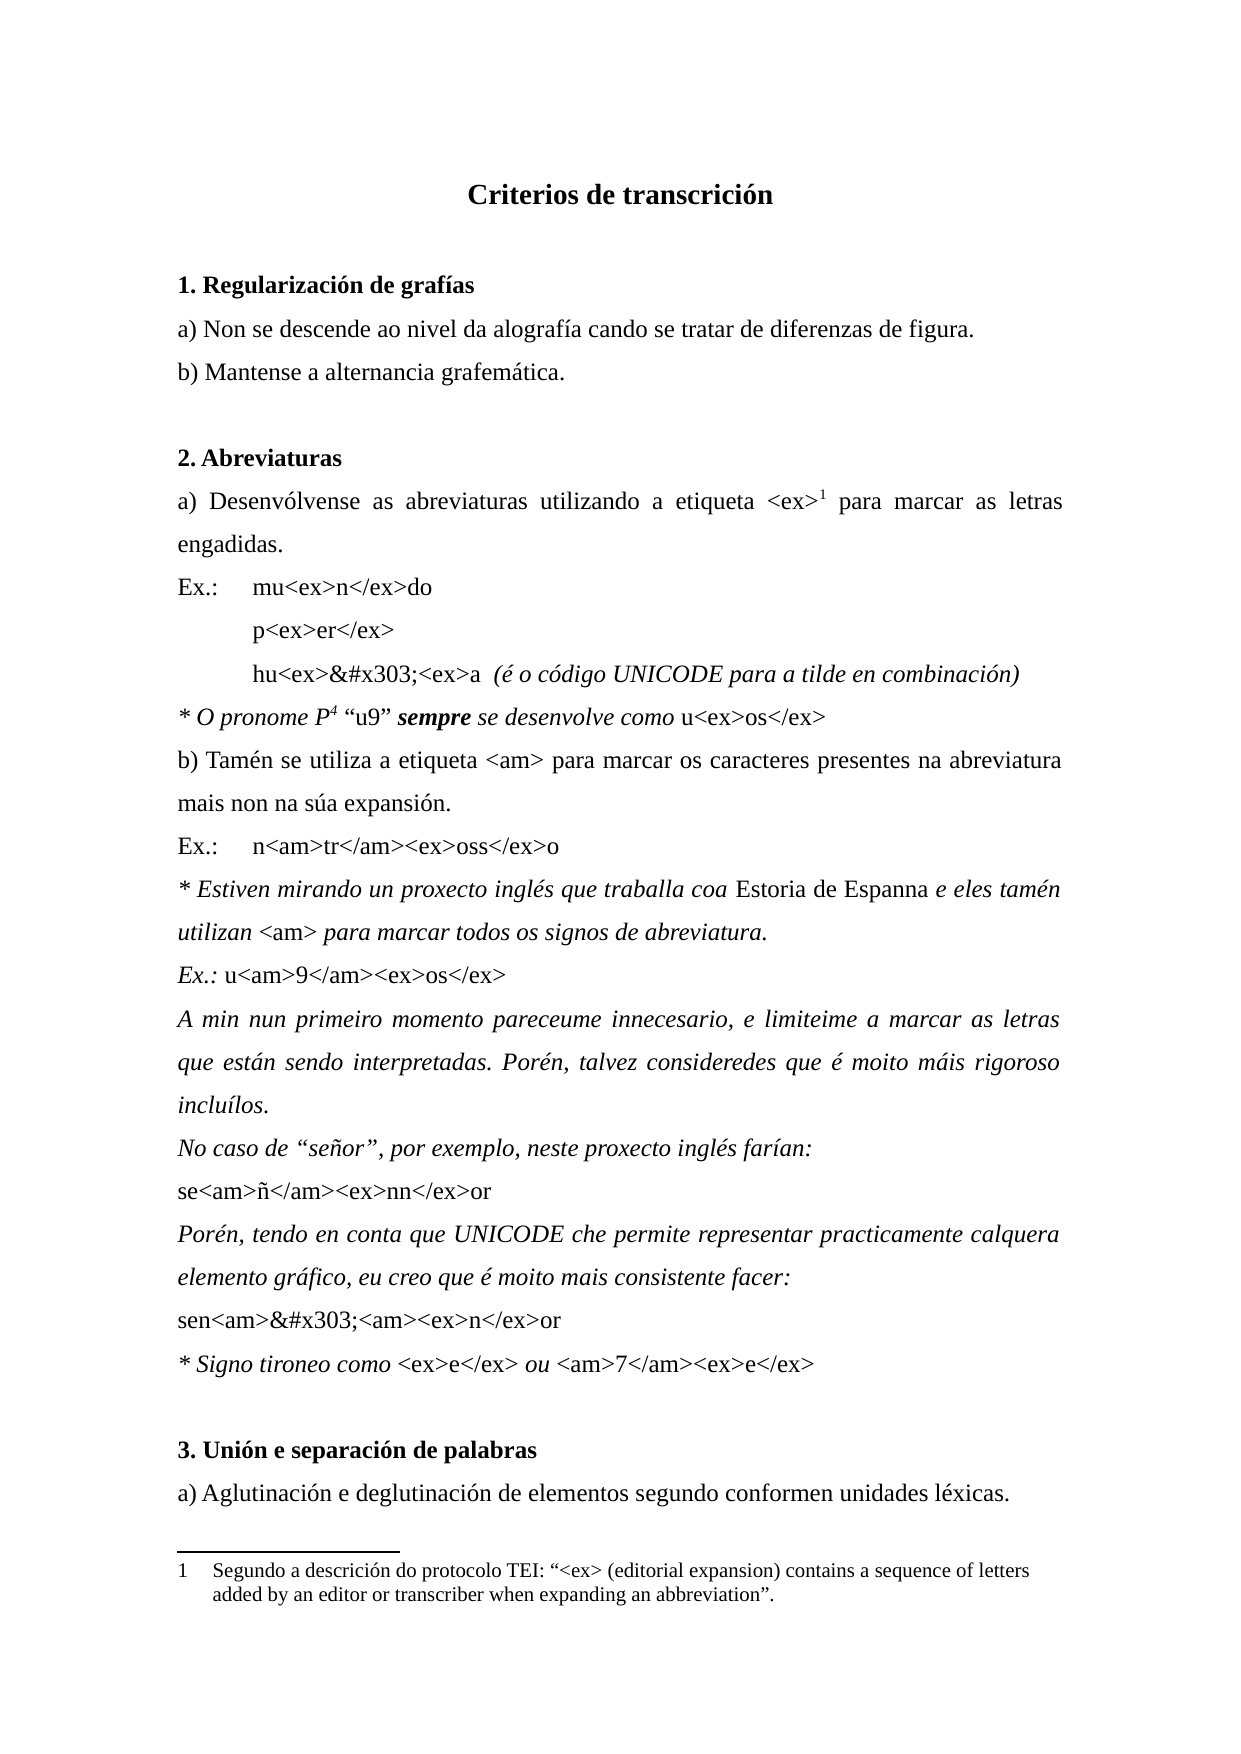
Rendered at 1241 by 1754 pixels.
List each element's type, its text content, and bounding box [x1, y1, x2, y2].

text A min nun primeiro momento pareceume innecesario, e limiteime a marcar as letras que están sendo interpretadas. Porén, talvez consideredes que é moito máis rigoroso incluílos. [177, 1004, 1063, 1119]
text p<ex>er</ex> [177, 616, 1063, 644]
text hu<ex>&#x303;<ex>a (é o código UNICODE para a tilde en combinación) [177, 659, 1063, 687]
text Ex.: u<am>9</am><ex>os</ex> [177, 961, 1063, 989]
text No caso de “señor”, por exemplo, neste proxecto inglés farían: [177, 1133, 1063, 1162]
text Segundo a descrición do protocolo TEI: “<ex> (editorial expansion) contains a sequence of letters added by an editor or transcriber when expanding an abbreviation”. [177, 1558, 1063, 1606]
text Porén, tendo en conta que UNICODE che permite representar practicamente calquera elemento gráfico, eu creo que é moito mais consistente facer: [177, 1219, 1063, 1291]
text a) Desenvólvense as abreviaturas utilizando a etiqueta <ex> para marcar as letras engadidas. [177, 486, 1063, 558]
text 3. Unión e separación de palabras [177, 1435, 1063, 1464]
text * Signo tironeo como <ex>e</ex> ou <am>7</am><ex>e</ex> [177, 1349, 1063, 1377]
text Ex.: n<am>tr</am><ex>oss</ex>o [177, 831, 1063, 860]
text a) Aglutinación e deglutinación de elementos segundo conformen unidades léxicas. [177, 1478, 1063, 1507]
text b) Mantense a alternancia grafemática. [177, 357, 1063, 386]
text Criterios de transcrición [177, 177, 1063, 211]
text b) Tamén se utiliza a etiqueta <am> para marcar os caracteres presentes na abreviatura mais non na súa expansión. [177, 745, 1063, 817]
text * Estiven mirando un proxecto inglés que traballa coa Estoria de Espanna e eles tamén utilizan <am> para marcar todos os signos de abreviatura. [177, 874, 1063, 946]
text a) Non se descende ao nivel da alografía cando se tratar de diferenzas de figura. [177, 314, 1063, 342]
text sen<am>&#x303;<am><ex>n</ex>or [177, 1306, 1063, 1334]
text 1. Regularización de grafías [177, 271, 1063, 299]
text * O pronome P4 “u9” sempre se desenvolve como u<ex>os</ex> [177, 702, 1063, 731]
text 2. Abreviaturas [177, 443, 1063, 472]
text Ex.: mu<ex>n</ex>do [177, 572, 1063, 601]
text se<am>ñ</am><ex>nn</ex>or [177, 1176, 1063, 1205]
